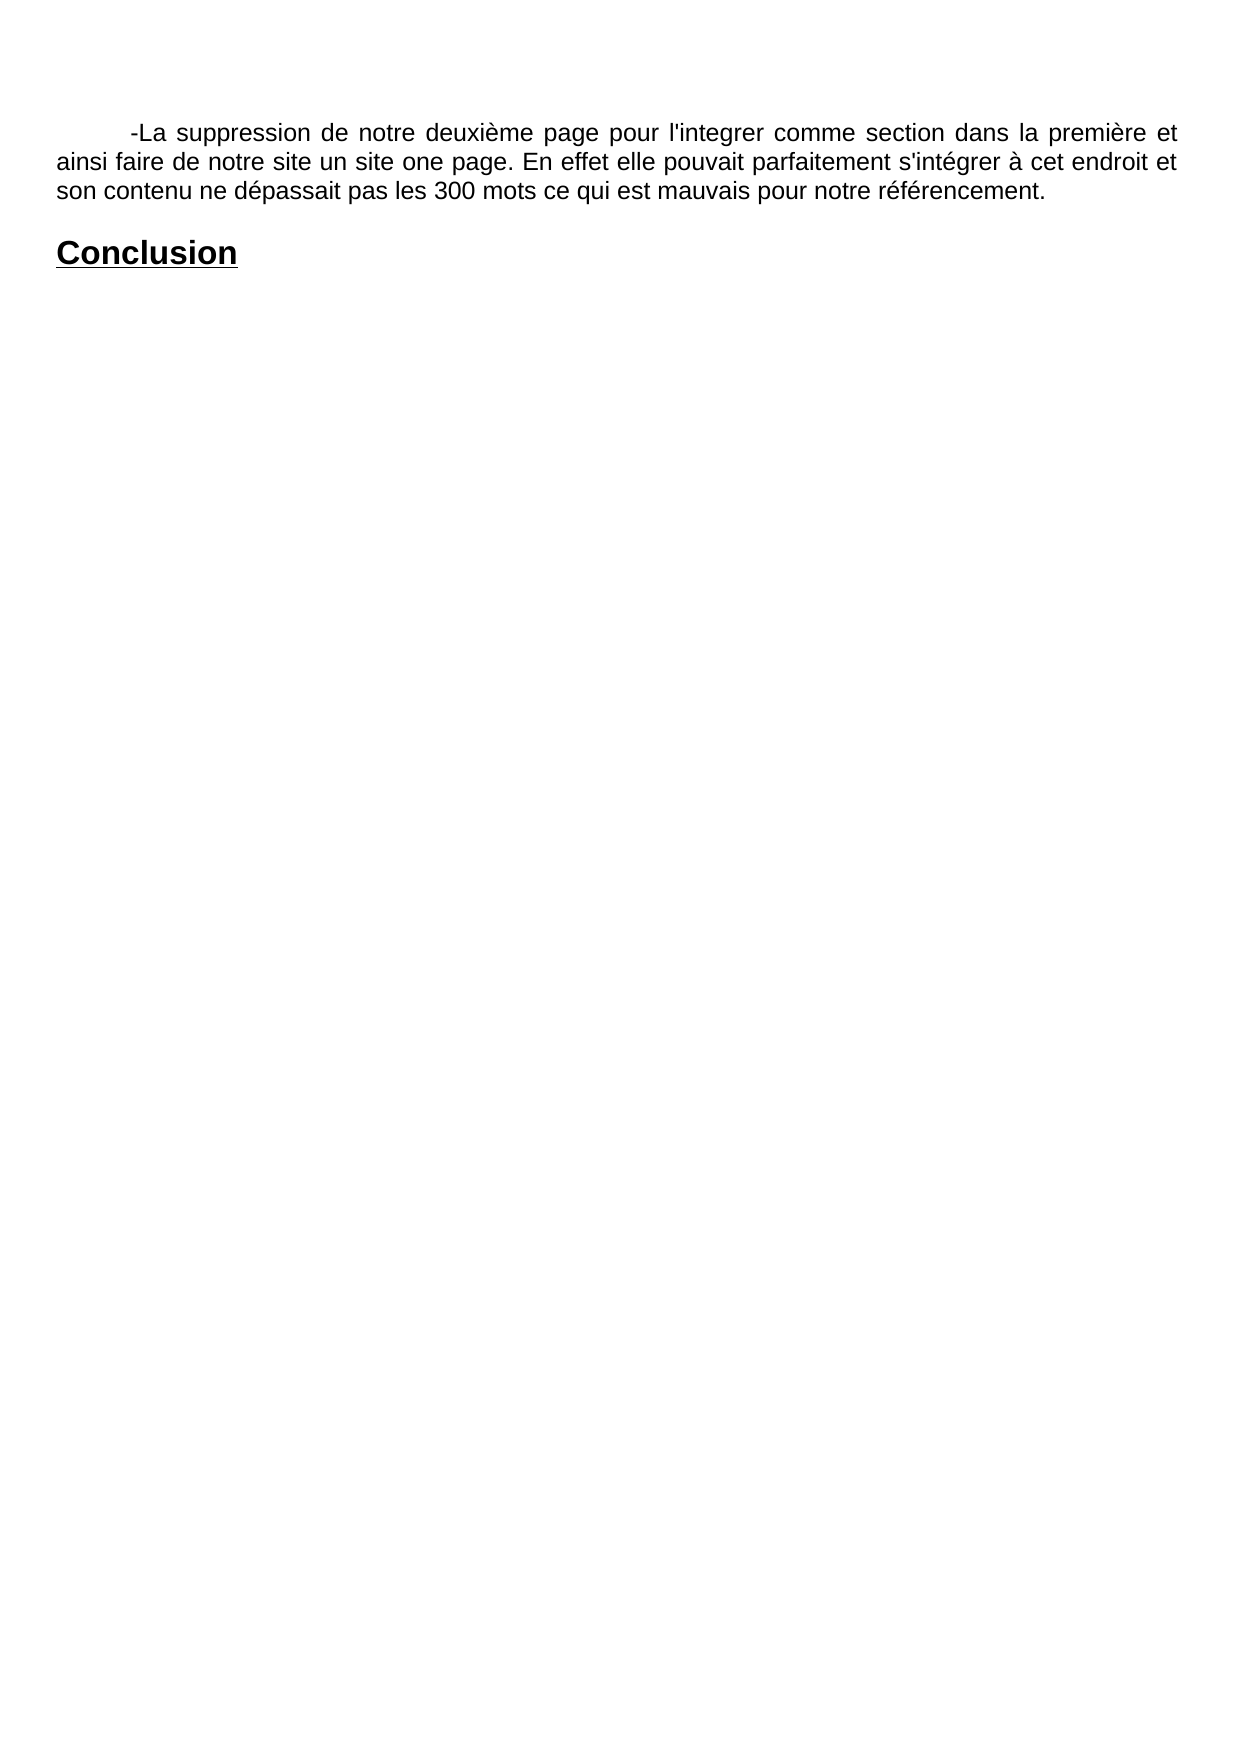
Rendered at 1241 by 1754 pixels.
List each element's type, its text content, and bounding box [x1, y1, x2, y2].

text -La suppression de notre deuxième page pour l'integrer comme section dans la première et ainsi faire de notre site un site one page. En effet elle pouvait parfaitement s'intégrer à cet endroit et son contenu ne dépassait pas les 300 mots ce qui est mauvais pour notre référencement. [56, 118, 1180, 204]
text Conclusion [56, 233, 1180, 272]
